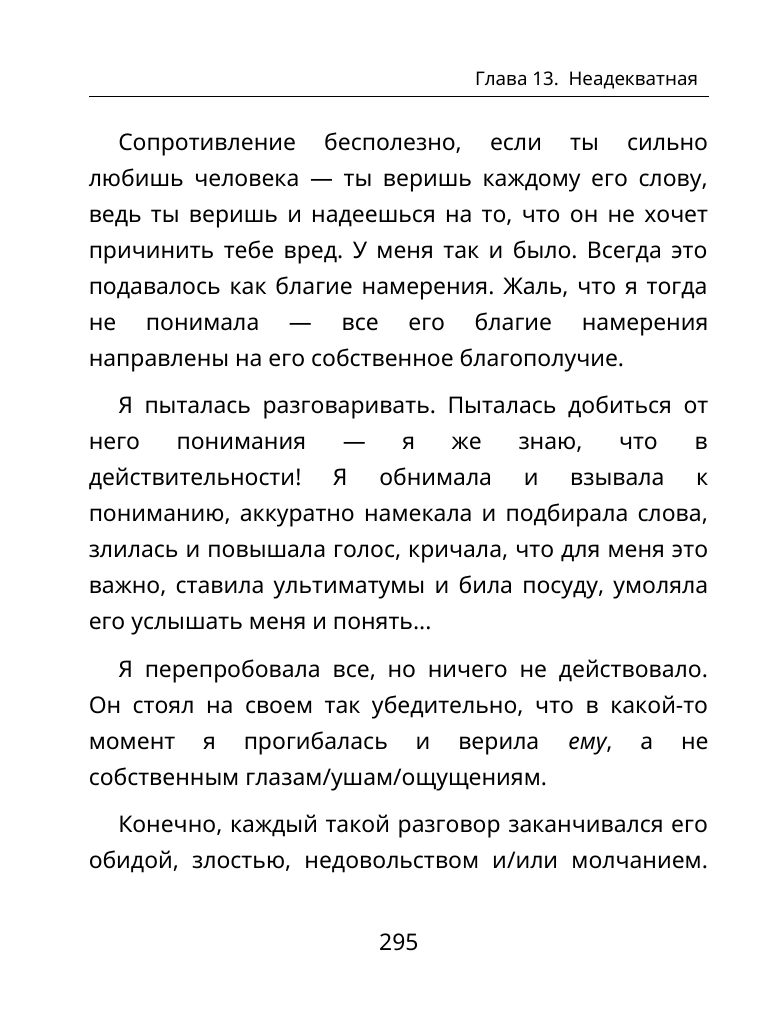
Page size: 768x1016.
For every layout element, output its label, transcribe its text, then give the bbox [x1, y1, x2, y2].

text Конечно, каждый такой разговор заканчивался его обидой, злостью, недовольством и/или молчанием. [88, 808, 709, 875]
text Я пыталась разговаривать. Пыталась добиться от него понимания — я же знаю, что в действительности! Я обнимала и взывала к пониманию, аккуратно намекала и подбирала слова, злилась и повышала голос, кричала, что для меня это важно, ставила ультиматумы и била посуду, умоляла его услышать меня и понять... [88, 389, 709, 636]
text Я перепробовала все, но ничего не действовало. Он стоял на своем так убедительно, что в какой-то момент я прогибалась и верила ему, а не собственным глазам/ушам/ощущениям. [88, 653, 709, 792]
text Сопротивление бесполезно, если ты сильно любишь человека — ты веришь каждому его слову, ведь ты веришь и надеешься на то, что он не хочет причинить тебе вред. У меня так и было. Всегда это подавалось как благие намерения. Жаль, что я тогда не понимала — все его благие намерения направлены на его собственное благополучие. [88, 126, 709, 373]
